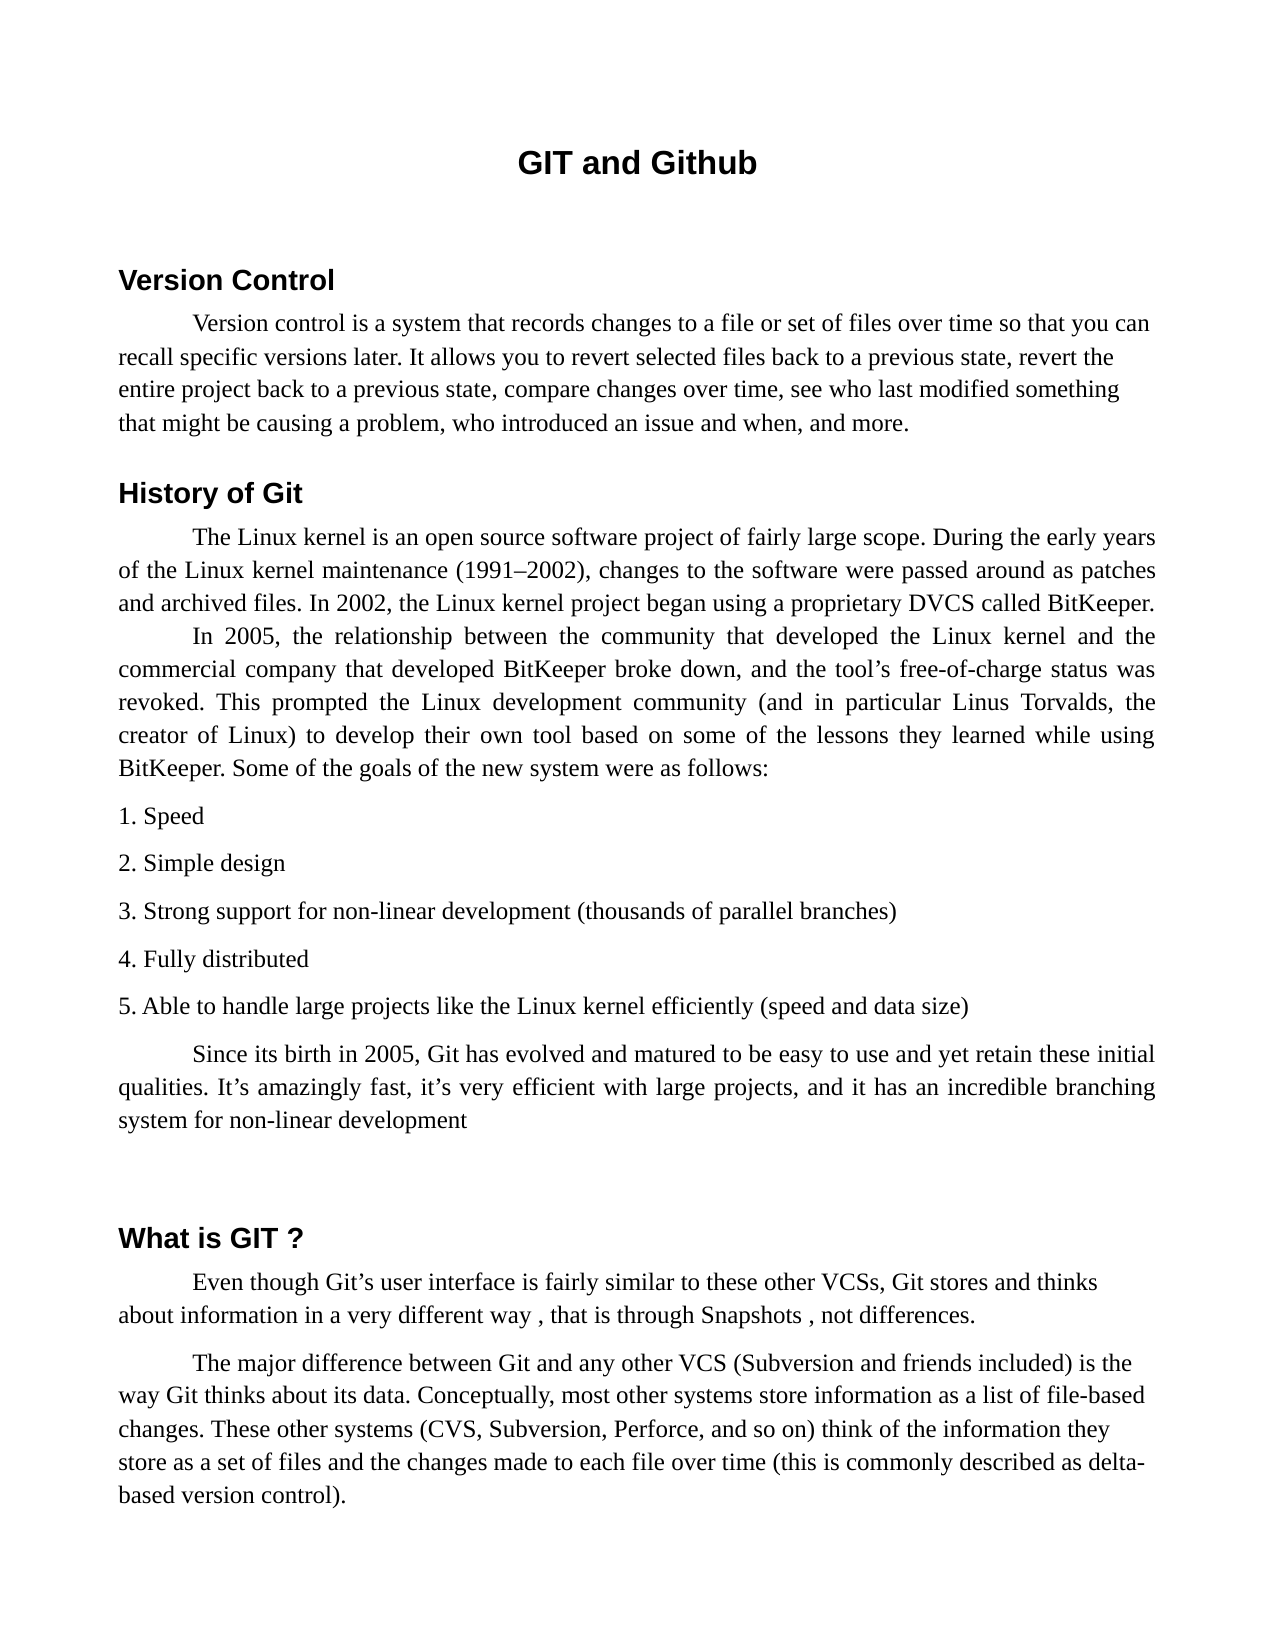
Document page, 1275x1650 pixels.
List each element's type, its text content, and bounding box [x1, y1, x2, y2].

text 4. Fully distributed [118, 944, 1157, 972]
text 2. Simple design [118, 848, 1157, 877]
text Even though Git’s user interface is fairly similar to these other VCSs, Git stores and thinks about information in a very different way , that is through Snapshots , not differences. [118, 1267, 1157, 1329]
subtitle Version Control [118, 262, 1157, 296]
text Since its birth in 2005, Git has evolved and matured to be easy to use and yet retain these initial qualities. It’s amazingly fast, it’s very efficient with large projects, and it has an incredible branching system for non-linear development [118, 1039, 1157, 1134]
text The major difference between Git and any other VCS (Subversion and friends included) is the way Git thinks about its data. Conceptually, most other systems store information as a list of file-based changes. These other systems (CVS, Subversion, Perforce, and so on) think of the information they store as a set of files and the changes made to each file over time (this is commonly described as delta-based version control). [118, 1348, 1157, 1508]
text Version control is a system that records changes to a file or set of files over time so that you can recall specific versions later. It allows you to revert selected files back to a previous state, revert the entire project back to a previous state, compare changes over time, see who last modified something that might be causing a problem, who introduced an issue and when, and more. [118, 308, 1157, 436]
subtitle What is GIT ? [118, 1221, 1157, 1254]
subtitle GIT and Github [118, 143, 1157, 182]
text The Linux kernel is an open source software project of fairly large scope. During the early years of the Linux kernel maintenance (1991–2002), changes to the software were passed around as patches and archived files. In 2002, the Linux kernel project began using a proprietary DVCS called BitKeeper. In 2005, the relationship between the community that developed the Linux kernel and the commercial company that developed BitKeeper broke down, and the tool’s free-of-charge status was revoked. This prompted the Linux development community (and in particular Linus Torvalds, the creator of Linux) to develop their own tool based on some of the lessons they learned while using BitKeeper. Some of the goals of the new system were as follows: [118, 522, 1157, 782]
text 1. Speed [118, 801, 1157, 829]
text 3. Strong support for non-linear development (thousands of parallel branches) [118, 896, 1157, 925]
subtitle History of Git [118, 476, 1157, 509]
text 5. Able to handle large projects like the Linux kernel efficiently (speed and data size) [118, 991, 1157, 1020]
